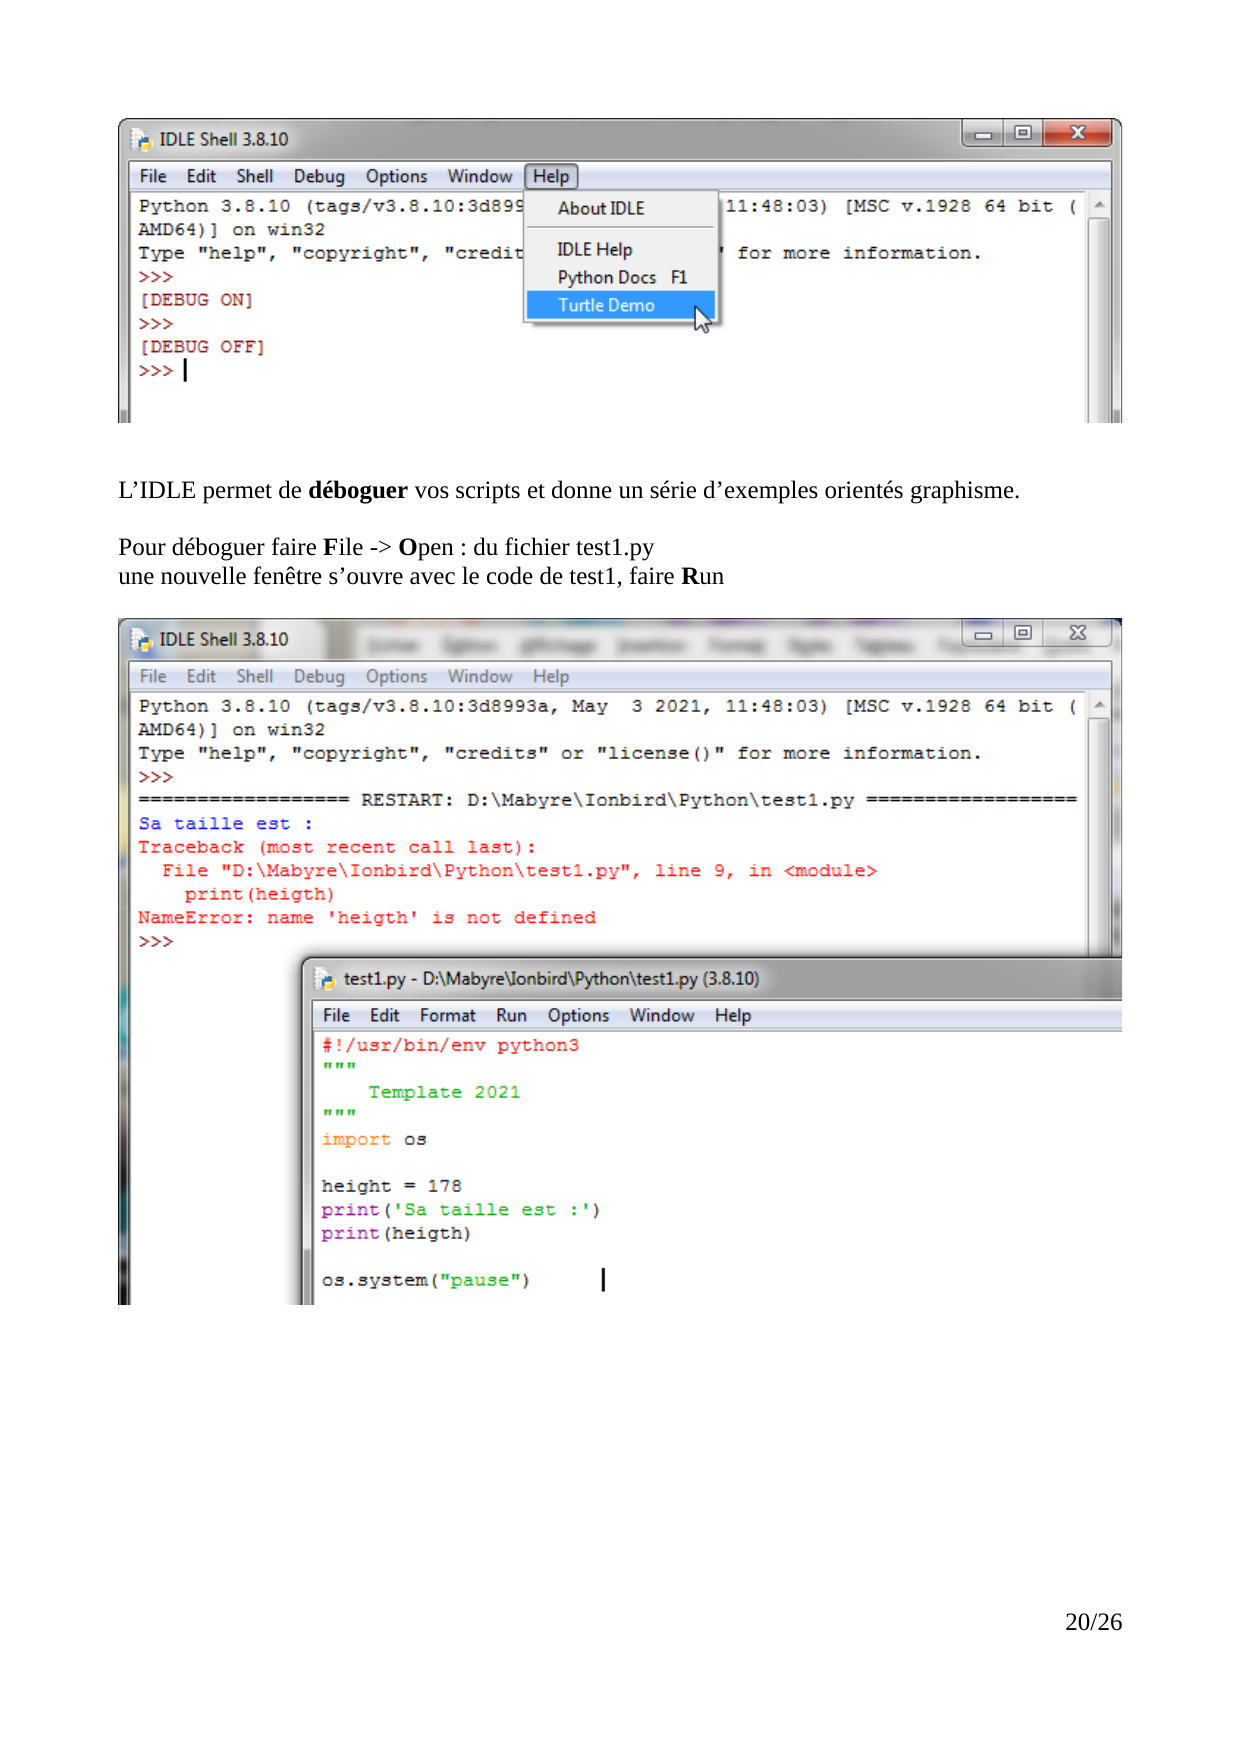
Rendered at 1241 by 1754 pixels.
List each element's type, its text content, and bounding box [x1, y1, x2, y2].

text une nouvelle fenêtre s’ouvre avec le code de test1, faire Run [118, 561, 1122, 590]
text Pour déboguer faire File -> Open : du fichier test1.py [118, 532, 1122, 561]
picture [118, 618, 1123, 1305]
text L’IDLE permet de déboguer vos scripts et donne un série d’exemples orientés graphisme. [118, 475, 1122, 503]
picture [118, 118, 1123, 423]
